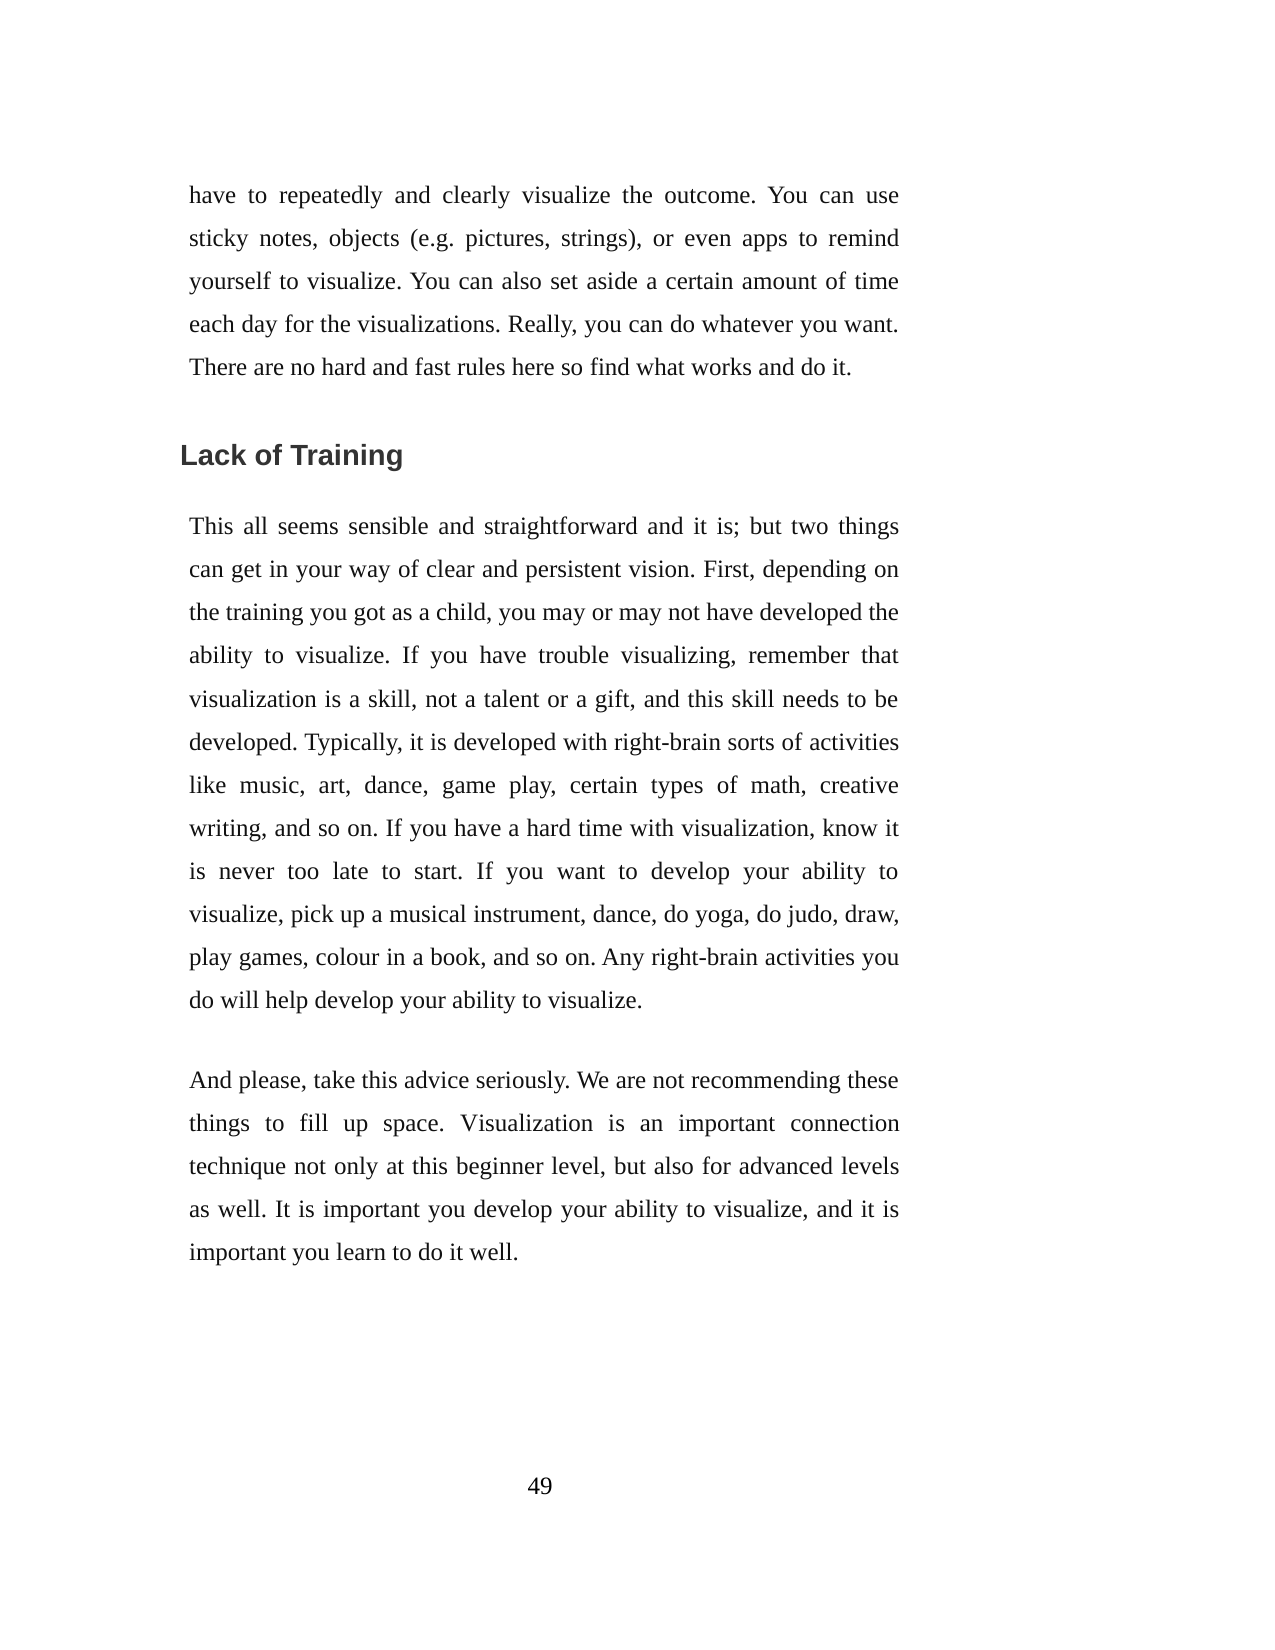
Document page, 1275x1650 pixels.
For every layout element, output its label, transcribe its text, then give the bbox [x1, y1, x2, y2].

text This all seems sensible and straightforward and it is; but two things can get in your way of clear and persistent vision. First, depending on the training you got as a child, you may or may not have developed the ability to visualize. If you have trouble visualizing, remember that visualization is a skill, not a talent or a gift, and this skill needs to be developed. Typically, it is developed with right-brain sorts of activities like music, art, dance, game play, certain types of math, creative writing, and so on. If you have a hard time with visualization, know it is never too late to start. If you want to develop your ability to visualize, pick up a musical instrument, dance, do yoga, do judo, draw, play games, colour in a book, and so on. Any right-brain activities you do will help develop your ability to visualize. [189, 511, 900, 1014]
text have to repeatedly and clearly visualize the outcome. You can use sticky notes, objects (e.g. pictures, strings), or even apps to remind yourself to visualize. You can also set aside a certain amount of time each day for the visualizations. Really, you can do whatever you want. There are no hard and fast rules here so find what works and do it. [189, 180, 900, 381]
text And please, take this advice seriously. We are not recommending these things to fill up space. Visualization is an important connection technique not only at this beginner level, but also for advanced levels as well. It is important you develop your ability to visualize, and it is important you learn to do it well. [189, 1065, 900, 1266]
subtitle Lack of Training [180, 438, 900, 471]
